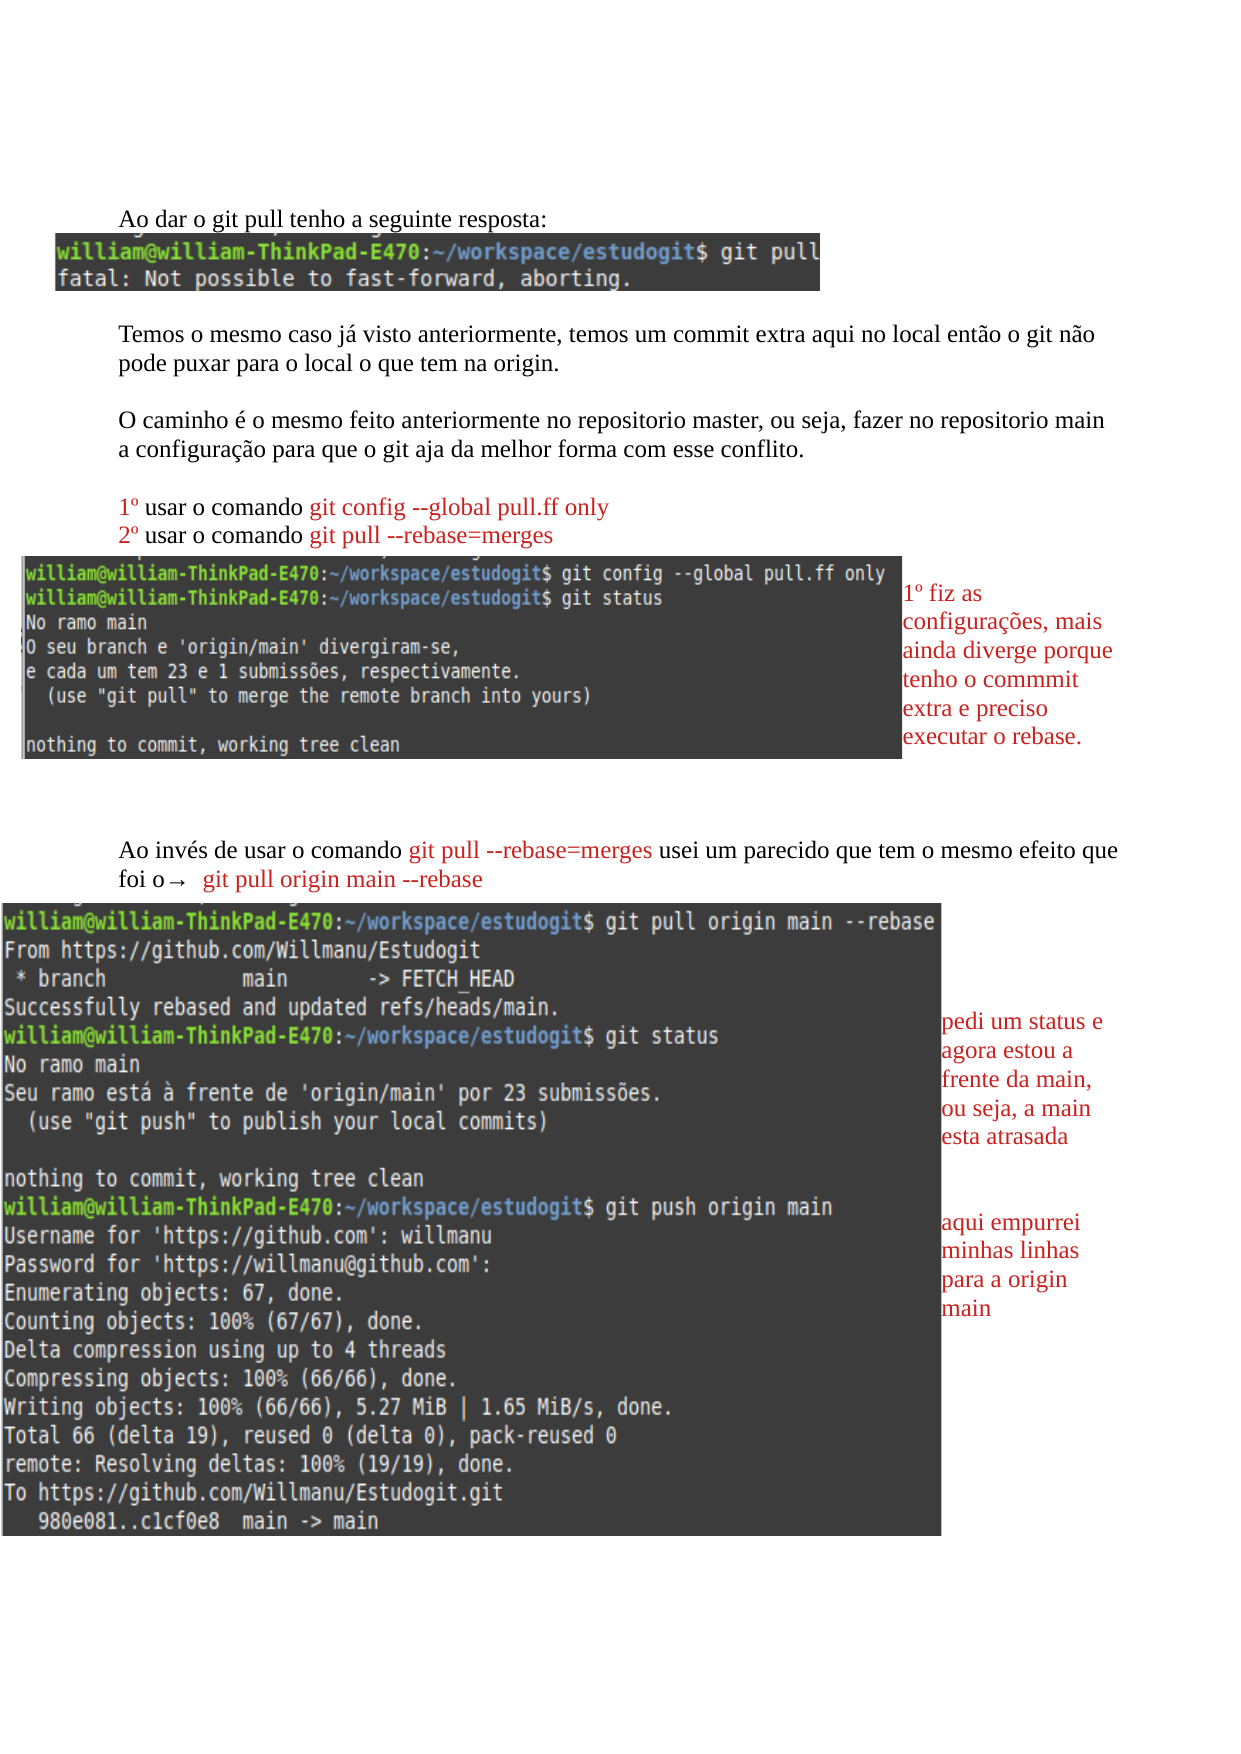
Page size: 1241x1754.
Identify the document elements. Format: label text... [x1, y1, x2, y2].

text 1º fiz as configurações, mais ainda diverge porque tenho o commmit extra e preciso executar o rebase. [903, 578, 1122, 750]
text 1º usar o comando git config --global pull.ff only [118, 492, 1122, 521]
text Temos o mesmo caso já visto anteriormente, temos um commit extra aqui no local então o git não pode puxar para o local o que tem na origin. [118, 319, 1122, 377]
text Ao invés de usar o comando git pull --rebase=merges usei um parecido que tem o mesmo efeito que foi o→ git pull origin main --rebase [118, 835, 1122, 893]
text pedi um status e agora estou a frente da main, ou seja, a main esta atrasada [942, 1006, 1122, 1150]
text aqui empurrei minhas linhas para a origin main [942, 1207, 1122, 1322]
picture [54, 233, 820, 291]
picture [1, 903, 942, 1536]
text O caminho é o mesmo feito anteriormente no repositorio master, ou seja, fazer no repositorio main a configuração para que o git aja da melhor forma com esse conflito. [118, 406, 1122, 463]
text Ao dar o git pull tenho a seguinte resposta: [118, 204, 1122, 233]
picture [21, 556, 903, 759]
text 2º usar o comando git pull --rebase=merges [118, 521, 1122, 549]
